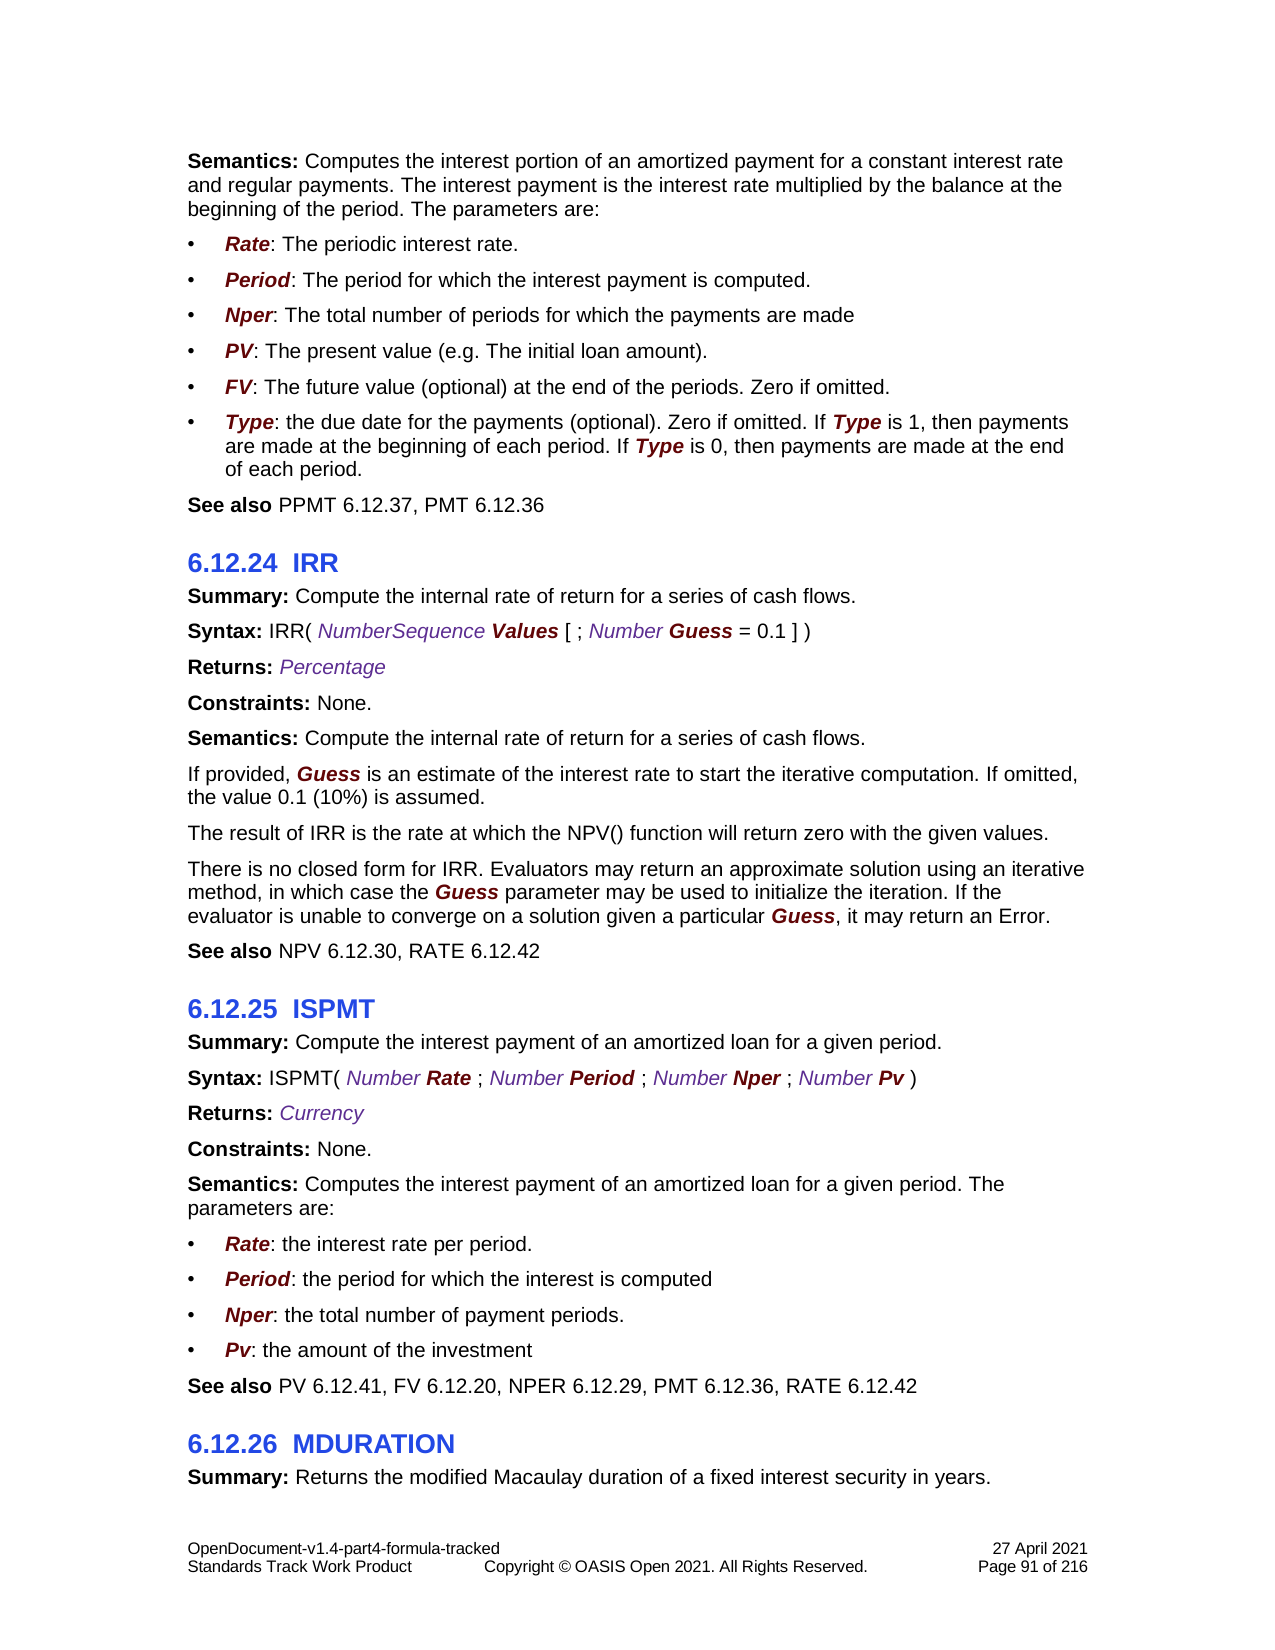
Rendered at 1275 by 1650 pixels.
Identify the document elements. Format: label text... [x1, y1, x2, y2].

list Pv: the amount of the investment [187, 1339, 1088, 1362]
subtitle IRR [187, 548, 1088, 578]
list Type: the due date for the payments (optional). Zero if omitted. If Type is 1, then payments are made at the beginning of each period. If Type is 0, then payments are made at the end of each period. [187, 411, 1088, 481]
text Syntax: ISPMT( Number Rate ; Number Period ; Number Nper ; Number Pv ) [187, 1066, 1088, 1089]
text See also PPMT 6.12.37, PMT 6.12.36 [187, 493, 1088, 517]
list FV: The future value (optional) at the end of the periods. Zero if omitted. [187, 375, 1088, 399]
subtitle ISPMT [187, 994, 1088, 1024]
text Summary: Compute the internal rate of return for a series of cash flows. [187, 584, 1088, 608]
list Nper: The total number of periods for which the payments are made [187, 304, 1088, 327]
subtitle MDURATION [187, 1429, 1088, 1459]
list PV: The present value (e.g. The initial loan amount). [187, 339, 1088, 363]
list Nper: the total number of payment periods. [187, 1303, 1088, 1327]
text Summary: Compute the interest payment of an amortized loan for a given period. [187, 1030, 1088, 1054]
text The result of IRR is the rate at which the NPV() function will return zero with the given values. [187, 821, 1088, 845]
text Constraints: None. [187, 1137, 1088, 1161]
text Syntax: IRR( NumberSequence Values [ ; Number Guess = 0.1 ] ) [187, 620, 1088, 643]
list Rate: The periodic interest rate. [187, 233, 1088, 256]
text Summary: Returns the modified Macaulay duration of a fixed interest security in years. [187, 1465, 1088, 1489]
list Rate: the interest rate per period. [187, 1232, 1088, 1256]
text If provided, Guess is an estimate of the interest rate to start the iterative computation. If omitted, the value 0.1 (10%) is assumed. [187, 762, 1088, 809]
text Returns: Currency [187, 1102, 1088, 1125]
list Period: the period for which the interest is computed [187, 1268, 1088, 1291]
text Returns: Percentage [187, 655, 1088, 679]
text Semantics: Computes the interest portion of an amortized payment for a constant interest rate and regular payments. The interest payment is the interest rate multiplied by the balance at the beginning of the period. The parameters are: [187, 150, 1088, 221]
text There is no closed form for IRR. Evaluators may return an approximate solution using an iterative method, in which case the Guess parameter may be used to initialize the iteration. If the evaluator is unable to converge on a solution given a particular Guess, it may return an Error. [187, 857, 1088, 928]
text Semantics: Computes the interest payment of an amortized loan for a given period. The parameters are: [187, 1173, 1088, 1220]
list Period: The period for which the interest payment is computed. [187, 268, 1088, 292]
text See also PV 6.12.41, FV 6.12.20, NPER 6.12.29, PMT 6.12.36, RATE 6.12.42 [187, 1374, 1088, 1398]
text Constraints: None. [187, 691, 1088, 714]
text Semantics: Compute the internal rate of return for a series of cash flows. [187, 727, 1088, 750]
text See also NPV 6.12.30, RATE 6.12.42 [187, 940, 1088, 963]
